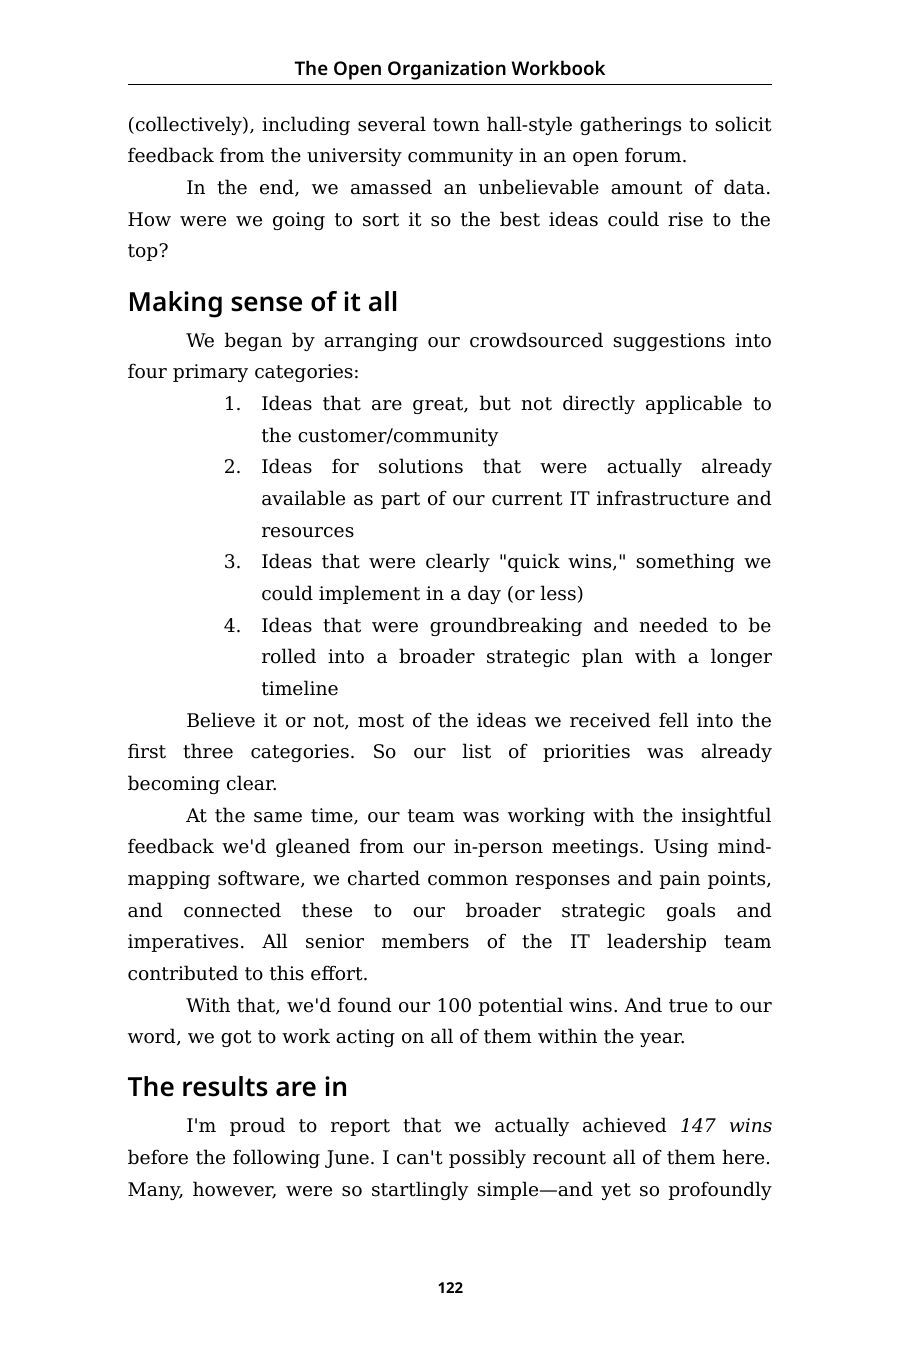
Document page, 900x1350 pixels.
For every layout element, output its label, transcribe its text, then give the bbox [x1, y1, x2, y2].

subtitle The results are in [127, 1072, 772, 1103]
subtitle Making sense of it all [127, 287, 772, 317]
text Believe it or not, most of the ideas we received fell into the first three categories. So our list of priorities was already becoming clear. [127, 709, 772, 795]
text At the same time, our team was working with the insightful feedback we'd gleaned from our in-person meetings. Using mind-mapping software, we charted common responses and pain points, and connected these to our broader strategic goals and imperatives. All senior members of the IT leadership team contributed to this effort. [127, 804, 772, 985]
text With that, we'd found our 100 potential wins. And true to our word, we got to work acting on all of them within the year. [127, 994, 772, 1048]
list Ideas that were clearly "quick wins," something we could implement in a day (or less) [223, 551, 772, 605]
text We began by arranging our crowdsourced suggestions into four primary categories: [127, 329, 772, 383]
list Ideas that are great, but not directly applicable to the customer/community [223, 393, 772, 446]
list Ideas that were groundbreaking and needed to be rolled into a broader strategic plan with a longer timeline [223, 614, 772, 700]
text (collectively), including several town hall-style gatherings to solicit feedback from the university community in an open forum. [127, 114, 772, 167]
text In the end, we amassed an unbelievable amount of data. How were we going to sort it so the best ideas could rise to the top? [127, 177, 772, 262]
text I'm proud to report that we actually achieved 147 wins before the following June. I can't possibly recount all of them here. Many, however, were so startlingly simple—and yet so profoundly [127, 1115, 772, 1201]
list Ideas for solutions that were actually already available as part of our current IT infrastructure and resources [223, 456, 772, 541]
